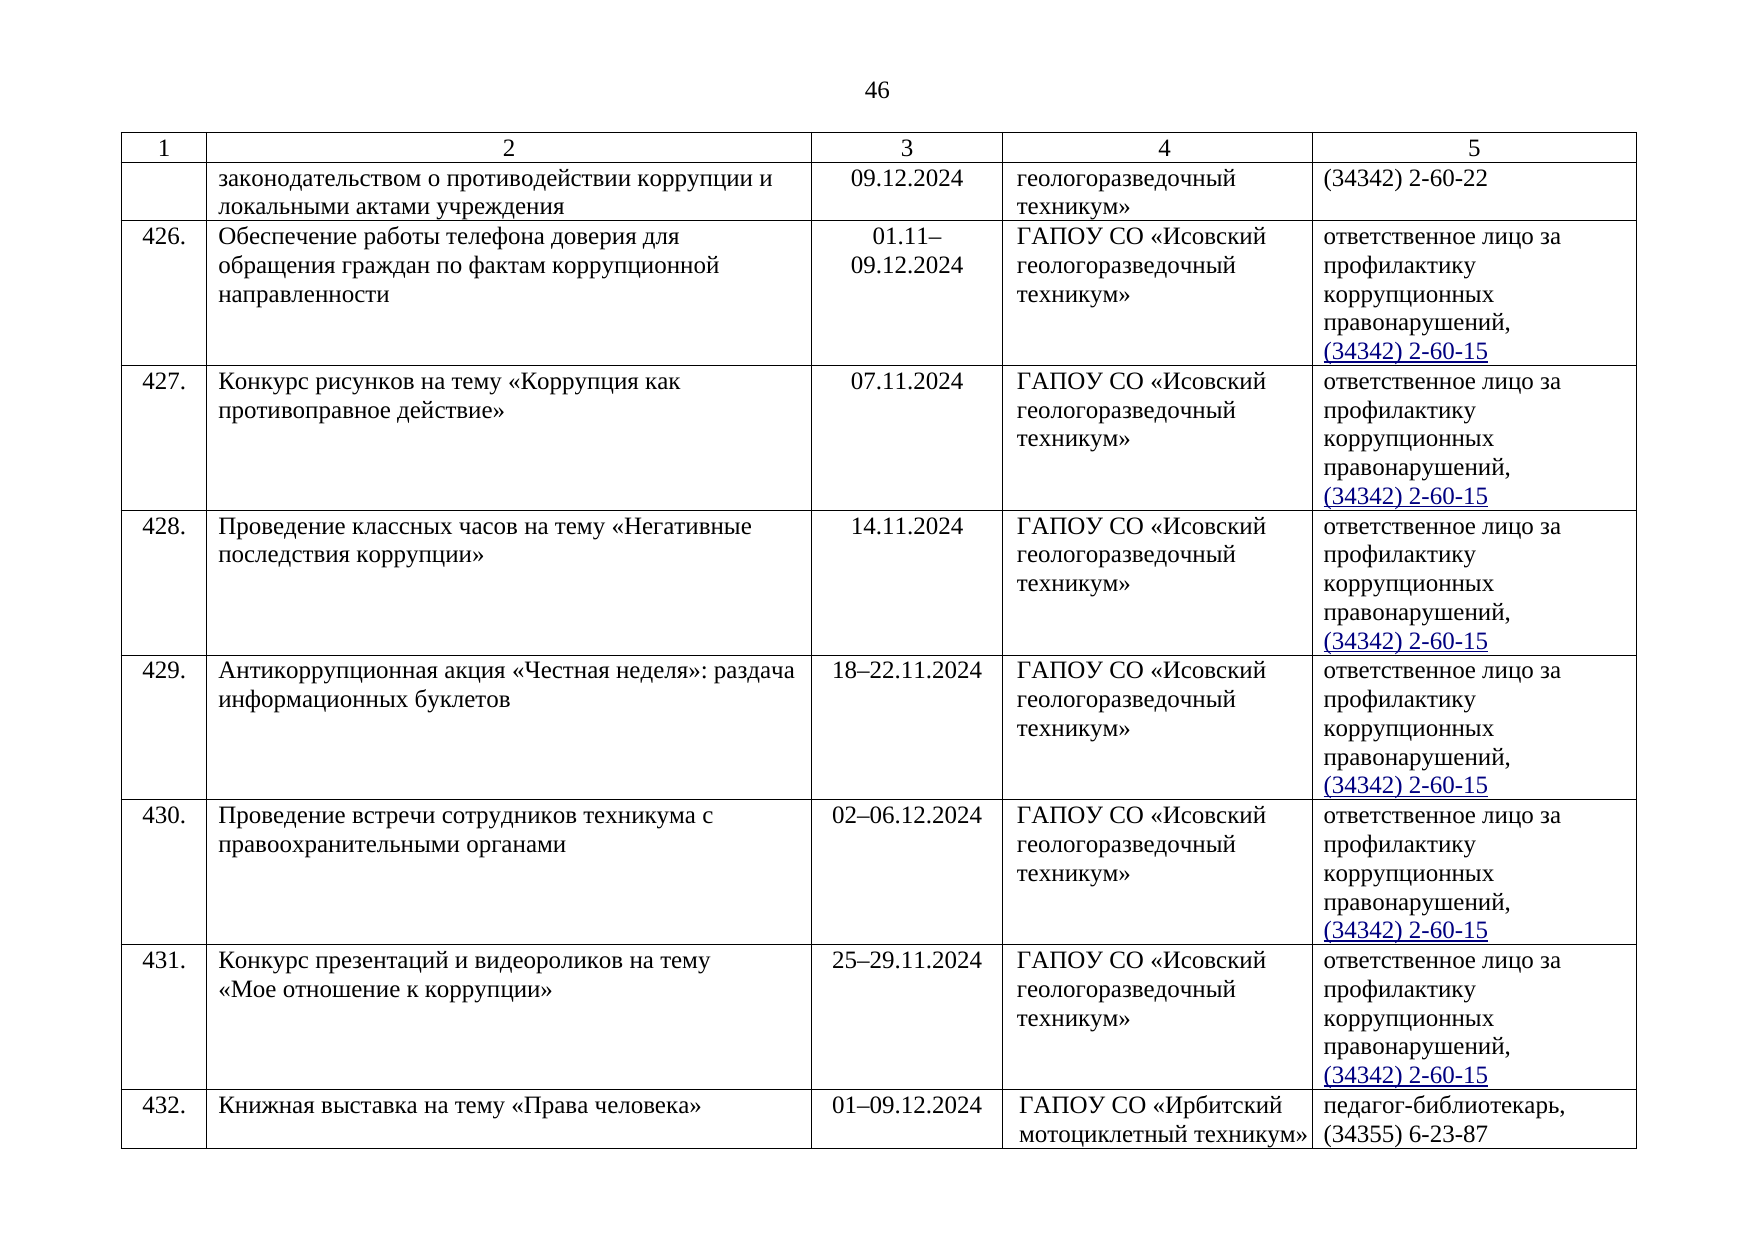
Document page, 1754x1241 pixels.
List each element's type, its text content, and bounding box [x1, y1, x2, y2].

table_cell [122, 656, 206, 799]
table_cell ГАПОУ СО «Исовский геологоразведочный техникум» [1003, 221, 1312, 365]
table_cell ответственное лицо за профилактику коррупционных правонарушений, (34342) 2-60-15 [1313, 800, 1636, 944]
table_cell 02–06.12.2024 [812, 800, 1002, 944]
table_header 5 [1313, 133, 1636, 162]
table_cell Проведение классных часов на тему «Негативные последствия коррупции» [207, 511, 811, 654]
table_cell Книжная выставка на тему «Права человека» [207, 1090, 811, 1147]
table_cell [117, 220, 121, 365]
table_cell [122, 945, 206, 1089]
table_cell [122, 163, 206, 220]
table_cell [117, 510, 121, 654]
table_cell Конкурс презентаций и видеороликов на тему «Мое отношение к коррупции» [207, 945, 811, 1089]
table_header [117, 132, 121, 162]
table_cell [117, 799, 121, 944]
table_cell ГАПОУ СО «Исовский геологоразведочный техникум» [1003, 656, 1312, 799]
table_cell [122, 1090, 206, 1147]
table_cell ГАПОУ СО «Исовский геологоразведочный техникум» [1003, 511, 1312, 654]
table_cell 01.11–09.12.2024 [812, 221, 1002, 365]
table_cell геологоразведочный техникум» [1003, 163, 1312, 220]
table_cell 14.11.2024 [812, 511, 1002, 654]
table_cell Антикоррупционная акция «Честная неделя»: раздача информационных буклетов [207, 656, 811, 799]
table_cell [117, 162, 121, 220]
table_cell ГАПОУ СО «Ирбитский мотоциклетный техникум» [1003, 1090, 1312, 1147]
table_cell [117, 655, 121, 799]
table_cell Проведение встречи сотрудников техникума с правоохранительными органами [207, 800, 811, 944]
table_cell ответственное лицо за профилактику коррупционных правонарушений, (34342) 2-60-15 [1313, 511, 1636, 654]
table_cell законодательством о противодействии коррупции и локальными актами учреждения [207, 163, 811, 220]
table_cell [117, 1089, 121, 1147]
table_cell [117, 944, 121, 1089]
table_cell 25–29.11.2024 [812, 945, 1002, 1089]
table_cell [122, 221, 206, 365]
table_cell (34342) 2-60-22 [1313, 163, 1636, 220]
table_cell [122, 366, 206, 510]
table_cell 07.11.2024 [812, 366, 1002, 510]
table_cell [122, 800, 206, 944]
table_cell [117, 365, 121, 510]
table_cell 18–22.11.2024 [812, 656, 1002, 799]
table_cell Конкурс рисунков на тему «Коррупция как противоправное действие» [207, 366, 811, 510]
table_cell педагог-библиотекарь, (34355) 6-23-87 [1313, 1090, 1636, 1147]
table_cell ответственное лицо за профилактику коррупционных правонарушений, (34342) 2-60-15 [1313, 221, 1636, 365]
table_cell 01–09.12.2024 [812, 1090, 1002, 1147]
table_cell ГАПОУ СО «Исовский геологоразведочный техникум» [1003, 366, 1312, 510]
table_cell ГАПОУ СО «Исовский геологоразведочный техникум» [1003, 800, 1312, 944]
table_header 2 [207, 133, 811, 162]
table_header 1 [122, 133, 206, 162]
table_cell ответственное лицо за профилактику коррупционных правонарушений, (34342) 2-60-15 [1313, 656, 1636, 799]
table_cell Обеспечение работы телефона доверия для обращения граждан по фактам коррупционной направленности [207, 221, 811, 365]
table_cell [122, 511, 206, 654]
table_cell ответственное лицо за профилактику коррупционных правонарушений, (34342) 2-60-15 [1313, 366, 1636, 510]
table_cell ГАПОУ СО «Исовский геологоразведочный техникум» [1003, 945, 1312, 1089]
table_cell 09.12.2024 [812, 163, 1002, 220]
table_header 4 [1003, 133, 1312, 162]
table_header 3 [812, 133, 1002, 162]
table_cell ответственное лицо за профилактику коррупционных правонарушений, (34342) 2-60-15 [1313, 945, 1636, 1089]
